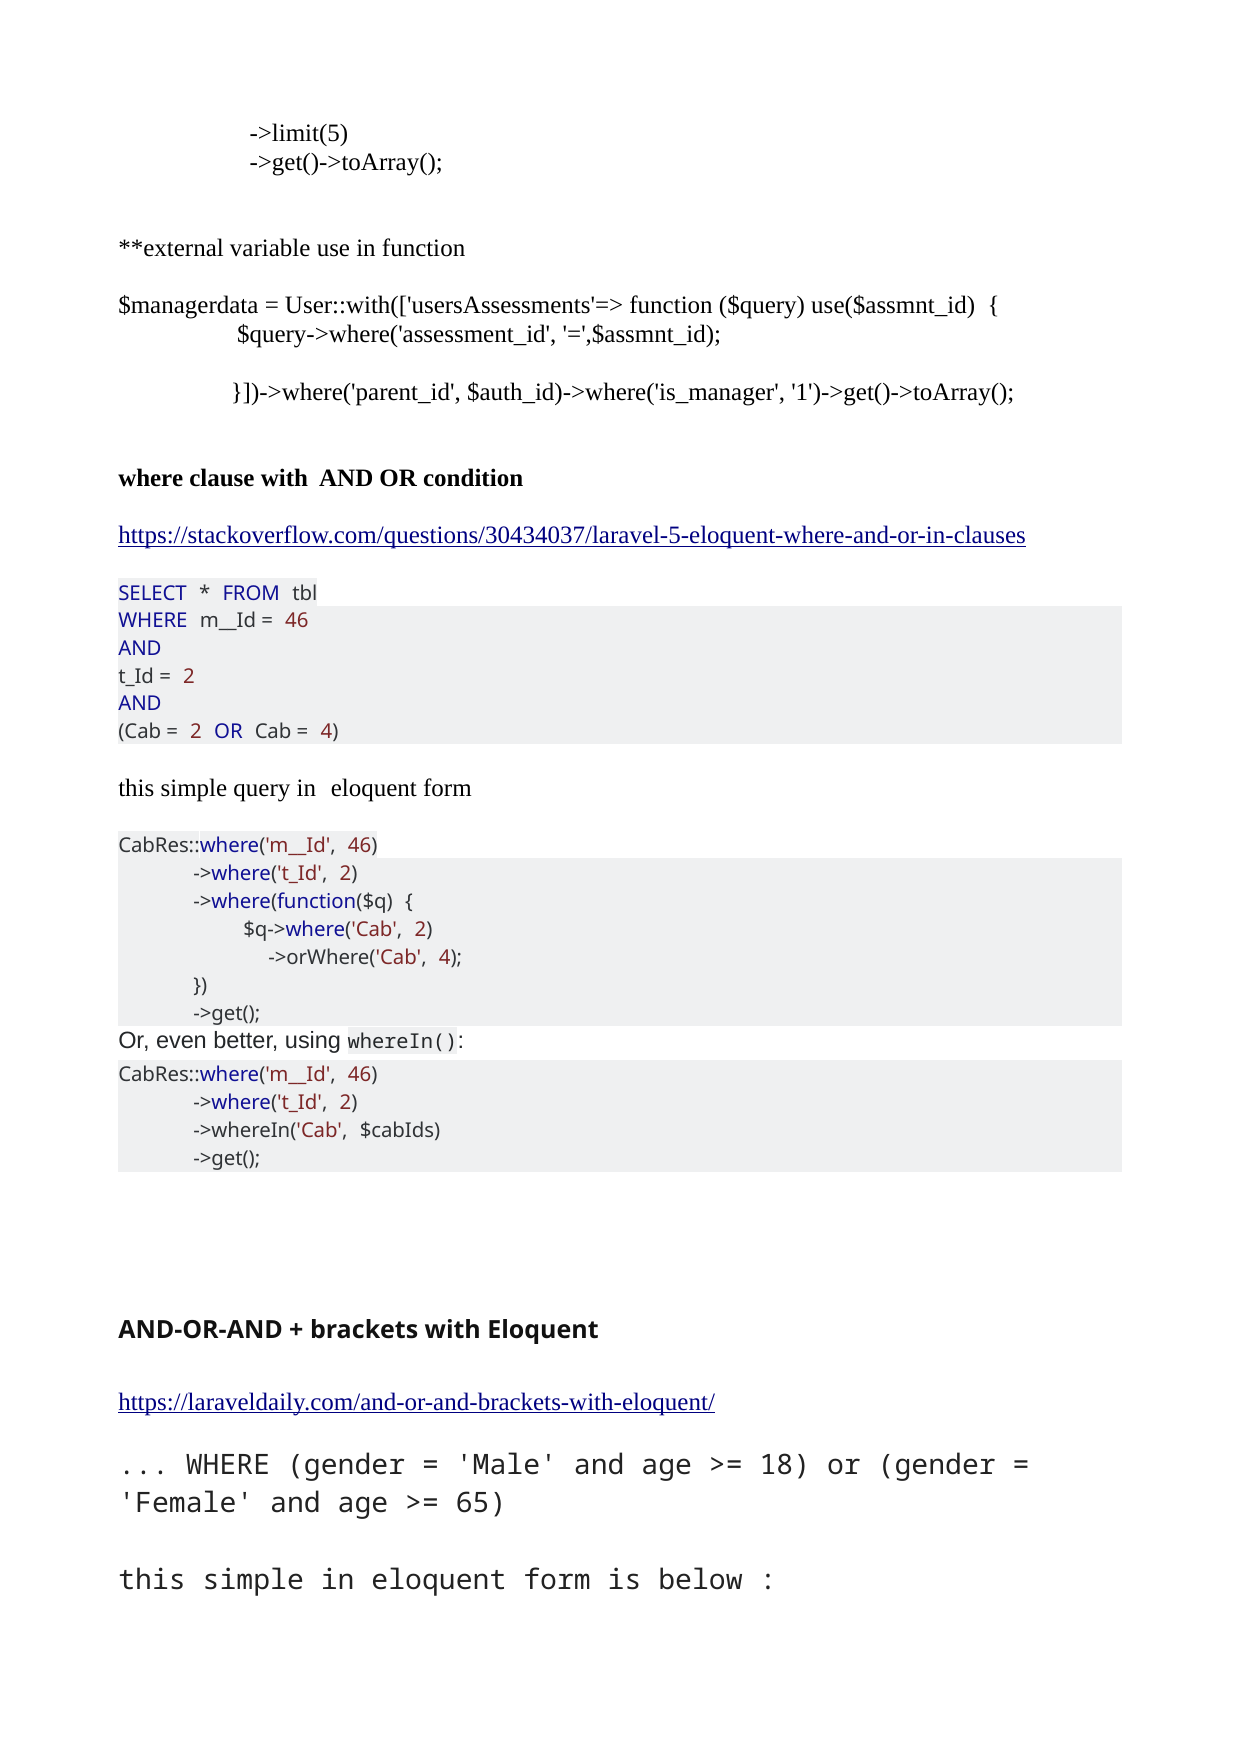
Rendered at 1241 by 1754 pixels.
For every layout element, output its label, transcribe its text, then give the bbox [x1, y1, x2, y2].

subtitle AND-OR-AND + brackets with Eloquent [118, 1312, 1122, 1346]
text AND [118, 633, 1122, 661]
text $query->where('assessment_id', '=',$assmnt_id); [118, 319, 1122, 348]
text [118, 1598, 1122, 1627]
text $q->where('Cab', 2) [118, 914, 1122, 942]
text AND [118, 689, 1122, 717]
text ->orWhere('Cab', 4); [118, 942, 1122, 970]
text **external variable use in function [118, 233, 1122, 262]
text SELECT * FROM tbl [118, 578, 1122, 606]
text ->whereIn('Cab', $cabIds) [118, 1116, 1122, 1144]
text CabRes::where('m__Id', 46) [118, 831, 1122, 858]
text this simple in eloquent form is below : [118, 1559, 1122, 1598]
text WHERE m__Id = 46 [118, 606, 1122, 633]
text Or, even better, using whereIn(): [118, 1026, 1122, 1054]
text ->where('t_Id', 2) [118, 1088, 1122, 1116]
text this simple query in eloquent form [118, 773, 1122, 802]
text ->get(); [118, 998, 1122, 1026]
text }) [118, 970, 1122, 998]
text https://laraveldaily.com/and-or-and-brackets-with-eloquent/ [118, 1387, 1122, 1416]
text (Cab = 2 OR Cab = 4) [118, 717, 1122, 744]
text CabRes::where('m__Id', 46) [118, 1060, 1122, 1088]
text t_Id = 2 [118, 661, 1122, 689]
text $managerdata = User::with(['usersAssessments'=> function ($query) use($assmnt_id) { [118, 291, 1122, 319]
text ->where(function($q) { [118, 886, 1122, 914]
text ... WHERE (gender = 'Male' and age >= 18) or (gender = 'Female' and age >= 65) [118, 1444, 1122, 1521]
text ->get(); [118, 1144, 1122, 1172]
text }])->where('parent_id', $auth_id)->where('is_manager', '1')->get()->toArray(); [118, 377, 1122, 406]
text https://stackoverflow.com/questions/30434037/laravel-5-eloquent-where-and-or-in-clauses [118, 521, 1122, 549]
text ->get()->toArray(); [118, 147, 1122, 176]
text ->where('t_Id', 2) [118, 858, 1122, 886]
text where clause with AND OR condition [118, 463, 1122, 492]
text ->limit(5) [118, 118, 1122, 147]
